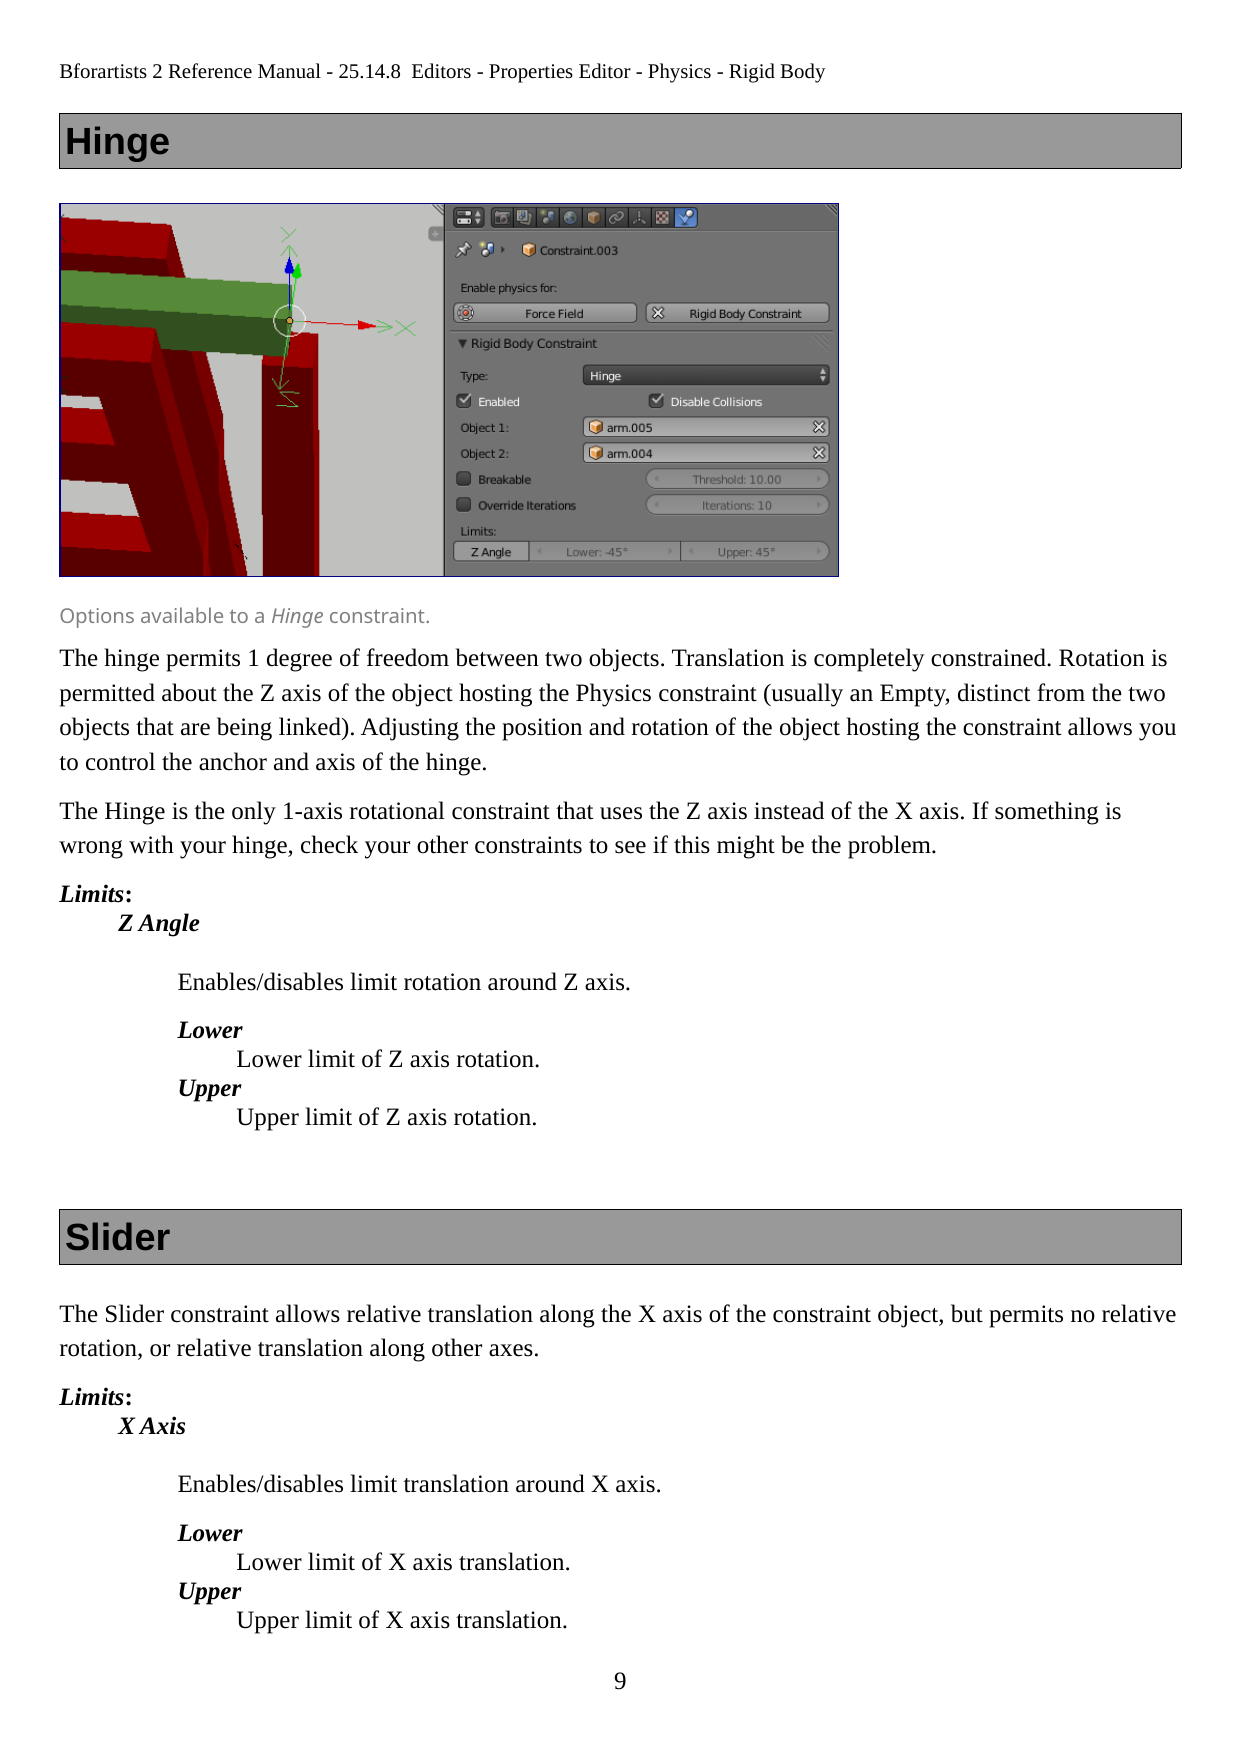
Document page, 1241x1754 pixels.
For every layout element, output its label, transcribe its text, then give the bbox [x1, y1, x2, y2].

list Lower limit of X axis translation. [236, 1547, 1181, 1576]
list Upper limit of X axis translation. [236, 1605, 1181, 1633]
subtitle Upper [177, 1576, 1181, 1605]
table_header Slider [60, 1210, 1181, 1264]
list Upper limit of Z axis rotation. [236, 1102, 1181, 1131]
subtitle Limits: [59, 879, 1181, 908]
subtitle Lower [177, 1518, 1181, 1547]
subtitle Limits: [59, 1382, 1181, 1411]
text Enables/disables limit rotation around Z axis. [177, 967, 1181, 995]
subtitle Lower [177, 1016, 1181, 1044]
subtitle Upper [177, 1073, 1181, 1102]
text The Hinge is the only 1-axis rotational constraint that uses the Z axis instead of the X axis. If something is wrong with your hinge, check your other constraints to see if this might be the problem. [59, 796, 1181, 859]
subtitle Z Angle [118, 908, 1181, 937]
picture [61, 204, 838, 576]
text Enables/disables limit translation around X axis. [177, 1469, 1181, 1498]
text The hinge permits 1 degree of freedom between two objects. Translation is completely constrained. Rotation is permitted about the Z axis of the object hosting the Physics constraint (usually an Empty, distinct from the two objects that are being linked). Adjusting the position and rotation of the object hosting the constraint allows you to control the anchor and axis of the hinge. [59, 643, 1181, 776]
text Options available to a Hinge constraint. [59, 598, 1181, 629]
table_header Hinge [60, 114, 1181, 168]
text The Slider constraint allows relative translation along the X axis of the constraint object, but permits no relative rotation, or relative translation along other axes. [59, 1299, 1181, 1362]
list Lower limit of Z axis rotation. [236, 1044, 1181, 1073]
subtitle X Axis [118, 1411, 1181, 1440]
